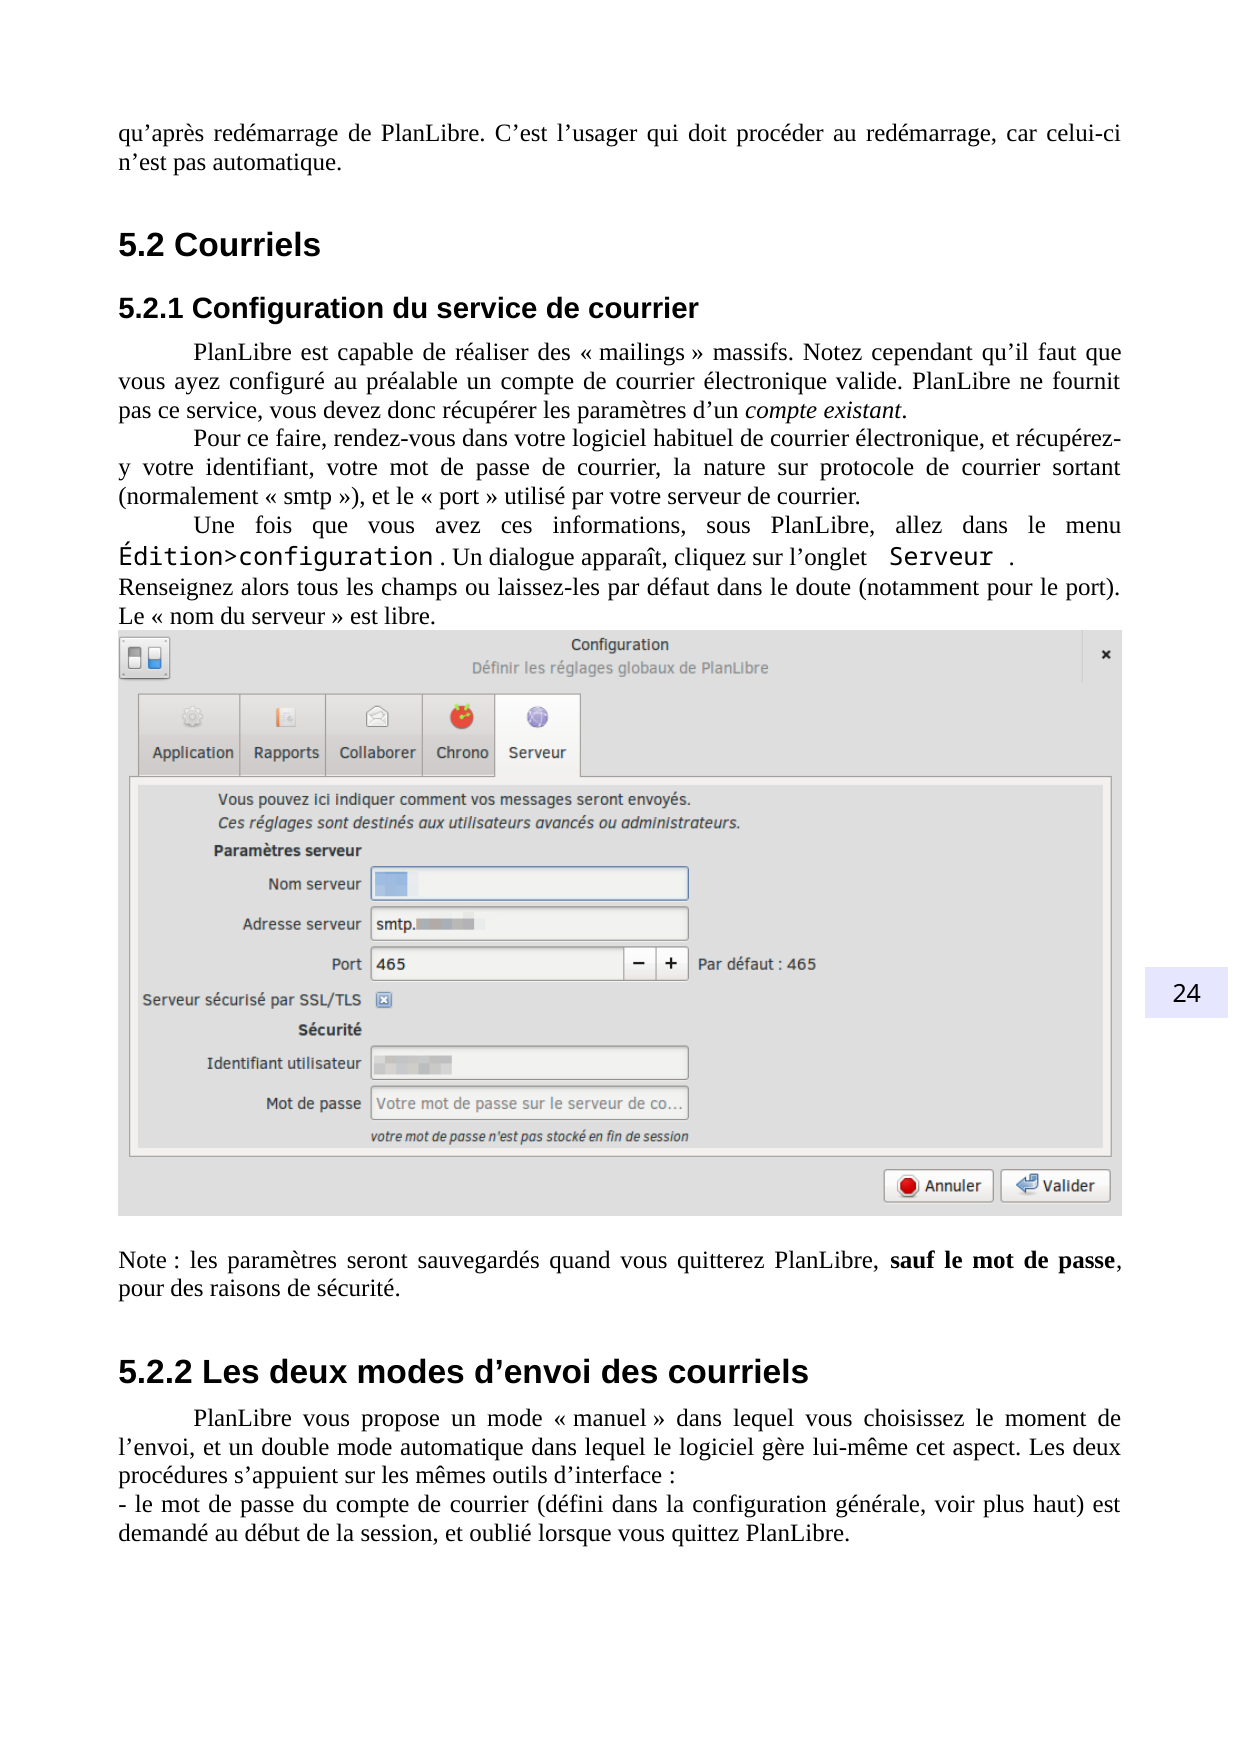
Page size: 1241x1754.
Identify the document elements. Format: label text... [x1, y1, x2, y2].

text - le mot de passe du compte de courrier (défini dans la configuration générale, voir plus haut) est demandé au début de la session, et oublié lorsque vous quittez PlanLibre. [118, 1489, 1122, 1547]
subtitle 5.2.1 Configuration du service de courrier [118, 291, 1122, 325]
text Une fois que vous avez ces informations, sous PlanLibre, allez dans le menu Édition>configuration . Un dialogue apparaît, cliquez sur l’onglet Serveur . [118, 510, 1122, 572]
text Renseignez alors tous les champs ou laissez-les par défaut dans le doute (notamment pour le port). Le « nom du serveur » est libre. [118, 572, 1122, 630]
subtitle 5.2.2 Les deux modes d’envoi des courriels [118, 1352, 1122, 1390]
picture [118, 630, 1123, 1216]
text Pour ce faire, rendez-vous dans votre logiciel habituel de courrier électronique, et récupérez-y votre identifiant, votre mot de passe de courrier, la nature sur protocole de courrier sortant (normalement « smtp »), et le « port » utilisé par votre serveur de courrier. [118, 423, 1122, 510]
text PlanLibre est capable de réaliser des « mailings » massifs. Notez cependant qu’il faut que vous ayez configuré au préalable un compte de courrier électronique valide. PlanLibre ne fournit pas ce service, vous devez donc récupérer les paramètres d’un compte existant. [118, 337, 1122, 423]
text PlanLibre vous propose un mode « manuel » dans lequel vous choisissez le moment de l’envoi, et un double mode automatique dans lequel le logiciel gère lui-même cet aspect. Les deux procédures s’appuient sur les mêmes outils d’interface : [118, 1403, 1122, 1489]
text Note : les paramètres seront sauvegardés quand vous quitterez PlanLibre, sauf le mot de passe, pour des raisons de sécurité. [118, 1245, 1122, 1302]
text qu’après redémarrage de PlanLibre. C’est l’usager qui doit procéder au redémarrage, car celui-ci n’est pas automatique. [118, 118, 1122, 176]
subtitle 5.2 Courriels [118, 225, 1122, 264]
